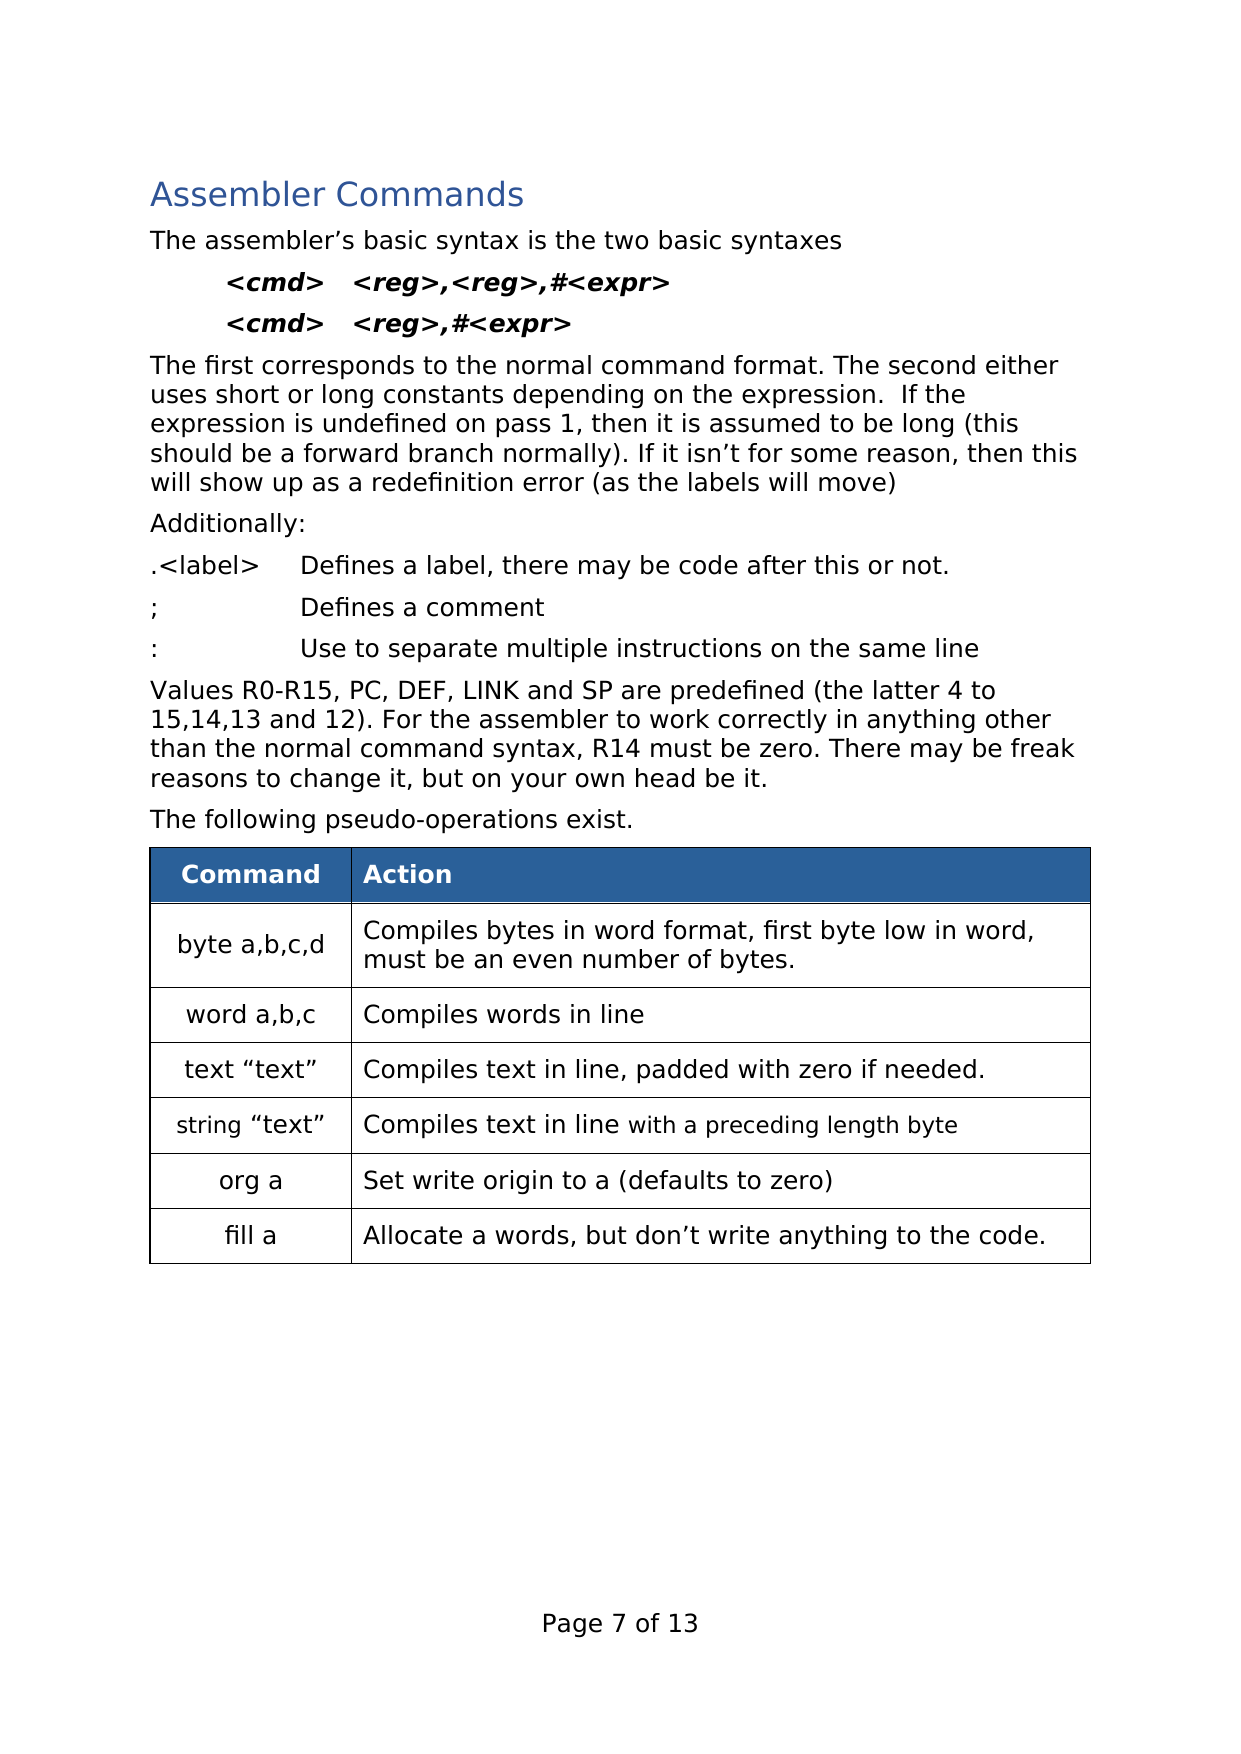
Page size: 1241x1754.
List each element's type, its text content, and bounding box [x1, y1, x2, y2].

table_cell fill a [151, 1209, 351, 1263]
text Additionally: [150, 510, 1090, 539]
text The following pseudo-operations exist. [150, 806, 1090, 835]
table_cell word a,b,c [151, 988, 351, 1042]
table_header Action [352, 848, 1090, 902]
table_cell Compiles text in line, padded with zero if needed. [352, 1043, 1090, 1097]
text : Use to separate multiple instructions on the same line [150, 635, 1090, 664]
table_cell Compiles bytes in word format, first byte low in word, must be an even number of bytes. [352, 904, 1090, 987]
table_cell org a [151, 1154, 351, 1208]
table_cell text “text” [151, 1043, 351, 1097]
table_cell Compiles text in line with a preceding length byte [352, 1098, 1090, 1152]
table_header Command [151, 848, 351, 902]
table_cell Compiles words in line [352, 988, 1090, 1042]
table_cell byte a,b,c,d [151, 904, 351, 987]
text Values R0-R15, PC, DEF, LINK and SP are predefined (the latter 4 to 15,14,13 and 12). For the assembler to work correctly in anything other than the normal command syntax, R14 must be zero. There may be freak reasons to change it, but on your own head be it. [150, 676, 1090, 793]
text The assembler’s basic syntax is the two basic syntaxes [150, 226, 1090, 256]
text .<label> Defines a label, there may be code after this or not. [150, 551, 1090, 581]
text <cmd> <reg>,#<expr> [225, 310, 1090, 339]
text The first corresponds to the normal command format. The second either uses short or long constants depending on the expression. If the expression is undefined on pass 1, then it is assumed to be long (this should be a forward branch normally). If it isn’t for some reason, then this will show up as a redefinition error (as the labels will move) [150, 351, 1090, 497]
table_cell Set write origin to a (defaults to zero) [352, 1154, 1090, 1208]
subtitle Assembler Commands [150, 175, 1090, 214]
text <cmd> <reg>,<reg>,#<expr> [225, 268, 1090, 297]
table_cell string “text” [151, 1098, 351, 1152]
text ; Defines a comment [150, 593, 1090, 622]
table_cell Allocate a words, but don’t write anything to the code. [352, 1209, 1090, 1263]
